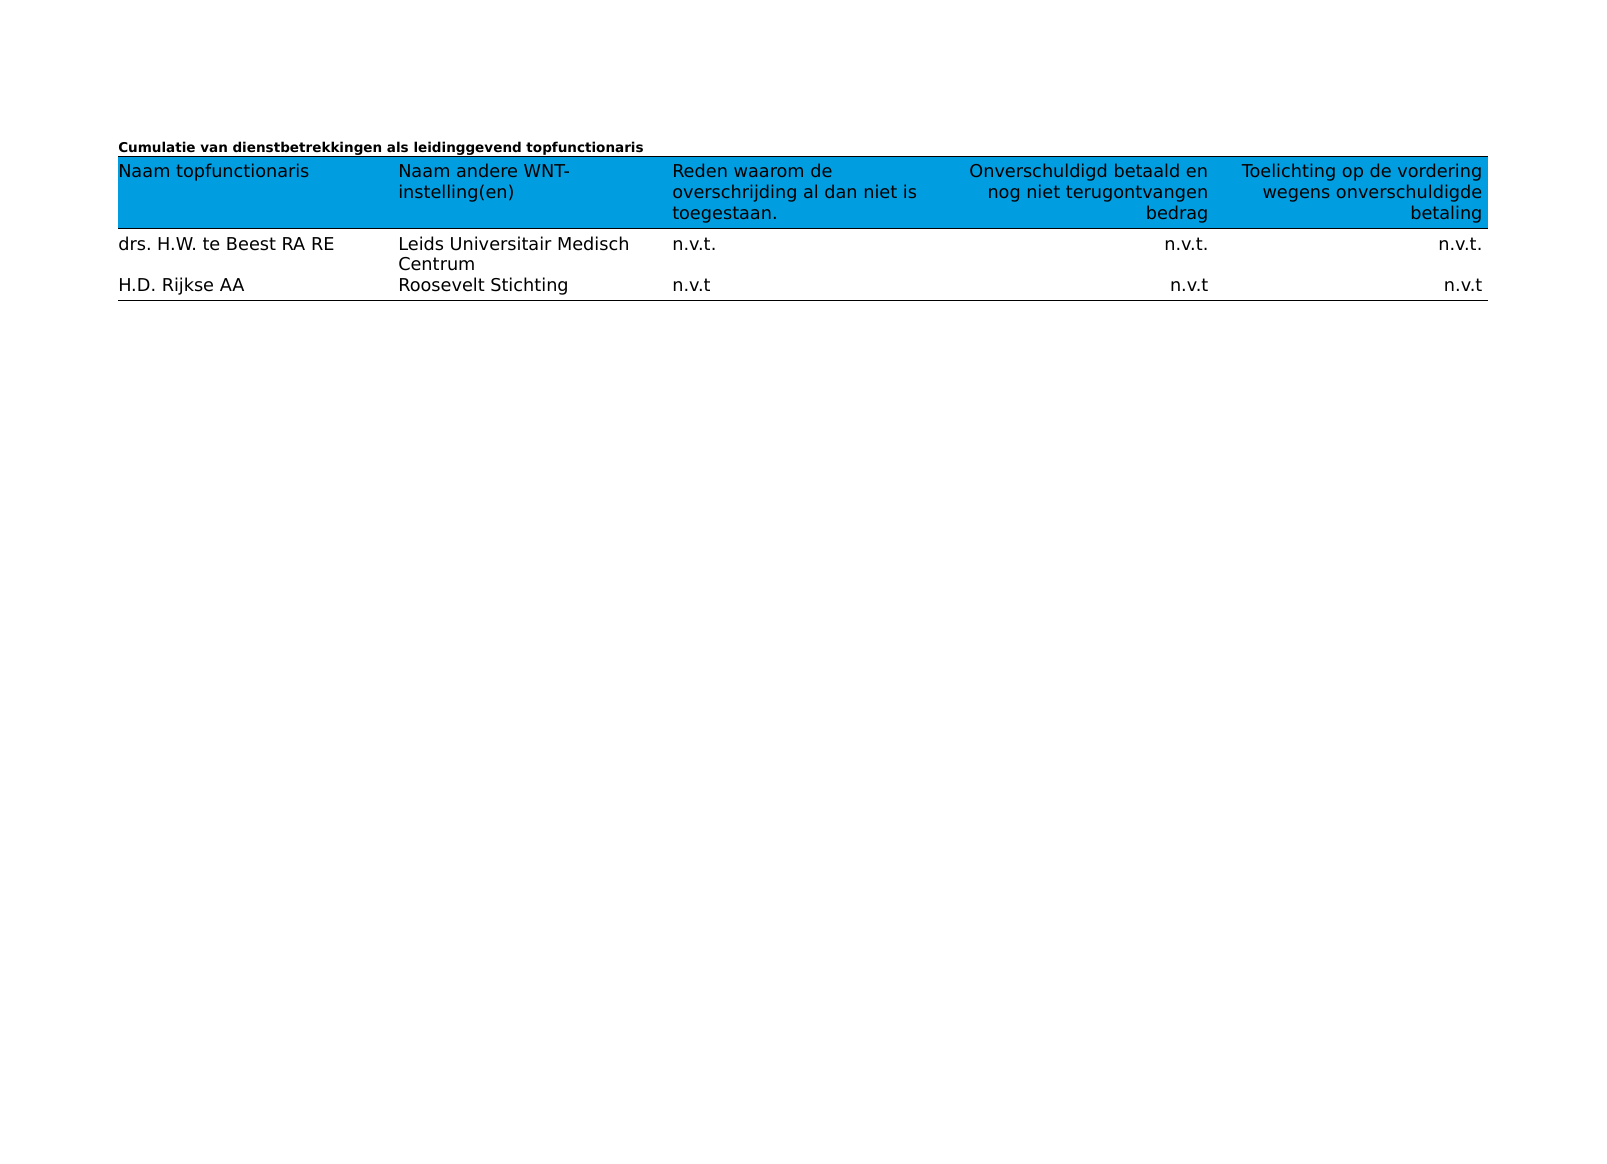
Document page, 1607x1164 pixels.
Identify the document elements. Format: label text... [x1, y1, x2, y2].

table_cell Naam andere WNT-instelling(en) [392, 157, 666, 228]
table_header Cumulatie van dienstbetrekkingen als leidinggevend topfunctionaris [118, 140, 1488, 156]
table_cell Naam topfunctionaris [118, 157, 392, 228]
table_cell H.D. Rijkse AA [118, 275, 392, 300]
table_cell n.v.t [666, 275, 940, 300]
table_cell Onverschuldigd betaald en nog niet terugontvangen bedrag [940, 157, 1214, 228]
table_cell Roosevelt Stichting [392, 275, 666, 300]
table_cell n.v.t. [940, 229, 1214, 275]
table_cell Reden waarom de overschrijding al dan niet is toegestaan. [666, 157, 940, 228]
table_cell Leids Universitair Medisch Centrum [392, 229, 666, 275]
table_cell n.v.t. [1214, 229, 1488, 275]
table_cell n.v.t. [666, 229, 940, 275]
table_cell n.v.t [1214, 275, 1488, 300]
table_cell Toelichting op de vordering wegens onverschuldigde betaling [1214, 157, 1488, 228]
table_cell n.v.t [940, 275, 1214, 300]
table_cell drs. H.W. te Beest RA RE [118, 229, 392, 275]
